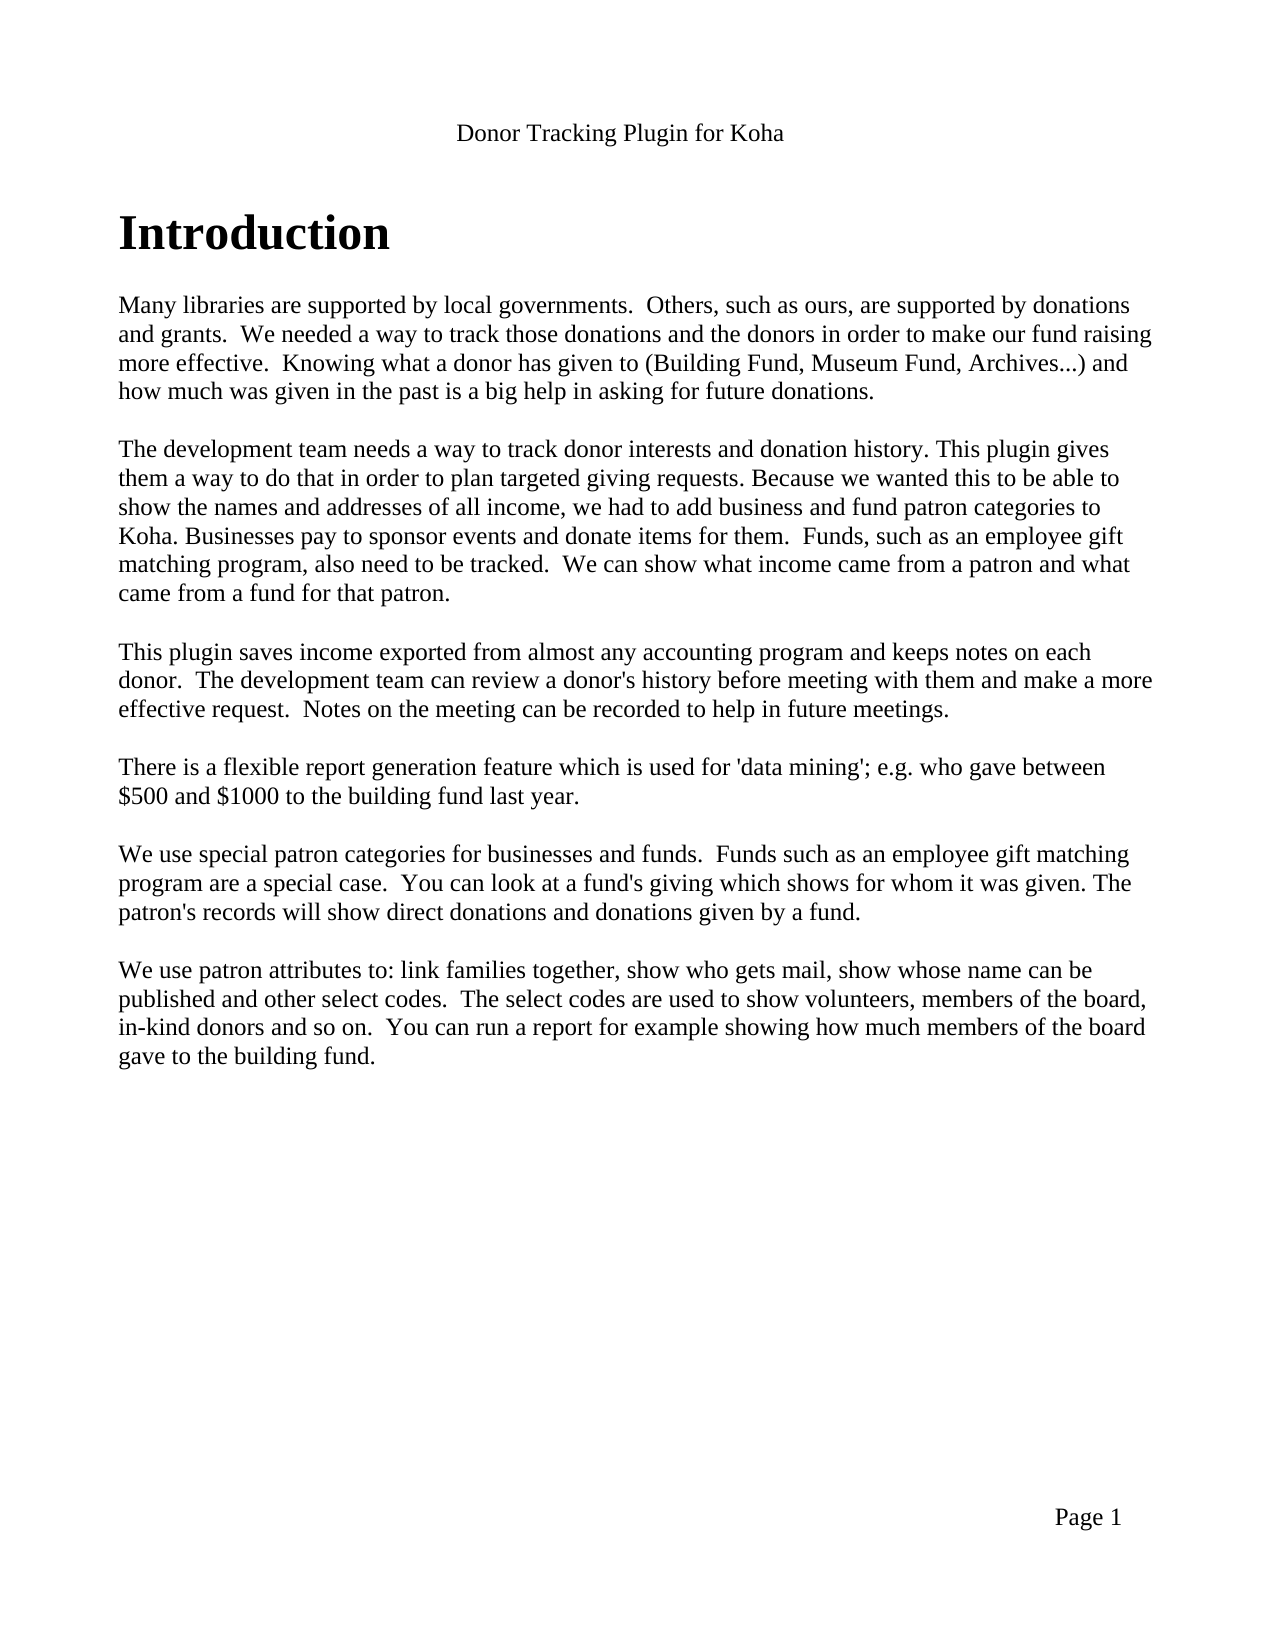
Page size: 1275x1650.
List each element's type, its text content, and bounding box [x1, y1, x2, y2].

text The development team needs a way to track donor interests and donation history. This plugin gives them a way to do that in order to plan targeted giving requests. Because we wanted this to be able to show the names and addresses of all income, we had to add business and fund patron categories to Koha. Businesses pay to sponsor events and donate items for them. Funds, such as an employee gift matching program, also need to be tracked. We can show what income came from a patron and what came from a fund for that patron. [118, 434, 1157, 607]
subtitle Introduction [118, 203, 1157, 261]
text Many libraries are supported by local governments. Others, such as ours, are supported by donations and grants. We needed a way to track those donations and the donors in order to make our fund raising more effective. Knowing what a donor has given to (Building Fund, Museum Fund, Archives...) and how much was given in the past is a big help in asking for future donations. [118, 290, 1157, 405]
text This plugin saves income exported from almost any accounting program and keeps notes on each donor. The development team can review a donor's history before meeting with them and make a more effective request. Notes on the meeting can be recorded to help in future meetings. [118, 637, 1157, 723]
text We use patron attributes to: link families together, show who gets mail, show whose name can be published and other select codes. The select codes are used to show volunteers, members of the board, in-kind donors and so on. You can run a report for example showing how much members of the board gave to the building fund. [118, 955, 1157, 1070]
text There is a flexible report generation feature which is used for 'data mining'; e.g. who gave between $500 and $1000 to the building fund last year. [118, 752, 1157, 810]
text We use special patron categories for businesses and funds. Funds such as an employee gift matching program are a special case. You can look at a fund's giving which shows for whom it was given. The patron's records will show direct donations and donations given by a fund. [118, 839, 1157, 926]
